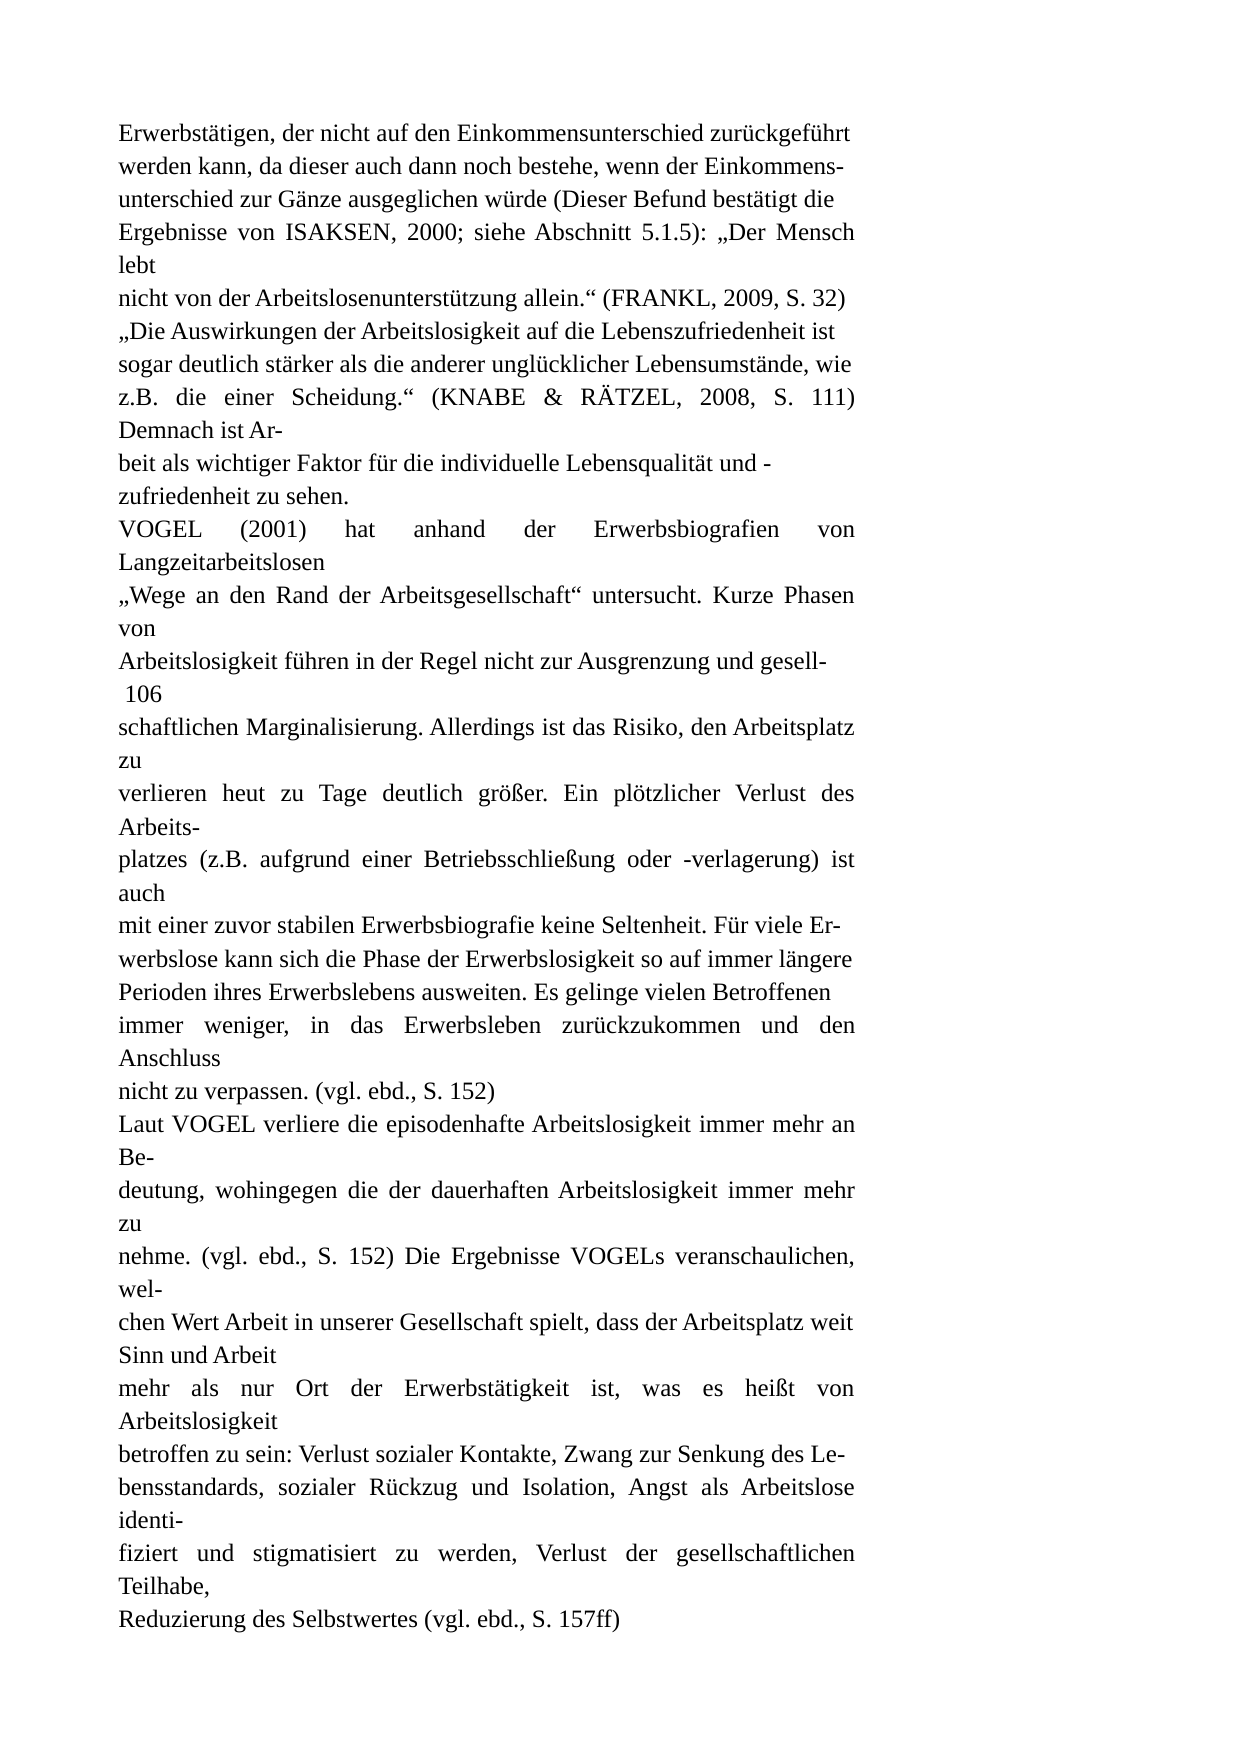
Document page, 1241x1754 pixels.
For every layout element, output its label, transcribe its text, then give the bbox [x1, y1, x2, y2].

text chen Wert Arbeit in unserer Gesellschaft spielt, dass der Arbeitsplatz weit [118, 1307, 856, 1336]
text verlieren heut zu Tage deutlich größer. Ein plötzlicher Verlust des Arbeits- [118, 778, 856, 840]
text „Wege an den Rand der Arbeitsgesellschaft“ untersucht. Kurze Phasen von [118, 580, 856, 642]
text werden kann, da dieser auch dann noch bestehe, wenn der Einkommens- [118, 151, 856, 180]
text beit als wichtiger Faktor für die individuelle Lebensqualität und - [118, 448, 856, 477]
text Perioden ihres Erwerbslebens ausweiten. Es gelinge vielen Betroffenen [118, 977, 856, 1005]
text z.B. die einer Scheidung.“ (KNABE & RÄTZEL, 2008, S. 111) Demnach ist Ar- [118, 382, 856, 444]
text schaftlichen Marginalisierung. Allerdings ist das Risiko, den Arbeitsplatz zu [118, 712, 856, 774]
text nicht zu verpassen. (vgl. ebd., S. 152) [118, 1076, 856, 1104]
text Sinn und Arbeit [118, 1340, 856, 1369]
text platzes (z.B. aufgrund einer Betriebsschließung oder -verlagerung) ist auch [118, 844, 856, 906]
text Laut VOGEL verliere die episodenhafte Arbeitslosigkeit immer mehr an Be- [118, 1109, 856, 1171]
text zufriedenheit zu sehen. [118, 481, 856, 510]
text VOGEL (2001) hat anhand der Erwerbsbiografien von Langzeitarbeitslosen [118, 514, 856, 576]
text werbslose kann sich die Phase der Erwerbslosigkeit so auf immer längere [118, 944, 856, 972]
text Arbeitslosigkeit führen in der Regel nicht zur Ausgrenzung und gesell- [118, 646, 856, 675]
text immer weniger, in das Erwerbsleben zurückzukommen und den Anschluss [118, 1010, 856, 1071]
text „Die Auswirkungen der Arbeitslosigkeit auf die Lebenszufriedenheit ist [118, 316, 856, 345]
text betroffen zu sein: Verlust sozialer Kontakte, Zwang zur Senkung des Le- [118, 1439, 856, 1468]
text nicht von der Arbeitslosenunterstützung allein.“ (FRANKL, 2009, S. 32) [118, 283, 856, 312]
text Ergebnisse von ISAKSEN, 2000; siehe Abschnitt 5.1.5): „Der Mensch lebt [118, 217, 856, 279]
text bensstandards, sozialer Rückzug und Isolation, Angst als Arbeitslose identi- [118, 1472, 856, 1534]
text fiziert und stigmatisiert zu werden, Verlust der gesellschaftlichen Teilhabe, [118, 1538, 856, 1600]
text sogar deutlich stärker als die anderer unglücklicher Lebensumstände, wie [118, 349, 856, 378]
text nehme. (vgl. ebd., S. 152) Die Ergebnisse VOGELs veranschaulichen, wel- [118, 1241, 856, 1303]
text Erwerbstätigen, der nicht auf den Einkommensunterschied zurückgeführt [118, 118, 856, 147]
text mehr als nur Ort der Erwerbstätigkeit ist, was es heißt von Arbeitslosigkeit [118, 1373, 856, 1435]
text Reduzierung des Selbstwertes (vgl. ebd., S. 157ff) [118, 1604, 856, 1633]
text deutung, wohingegen die der dauerhaften Arbeitslosigkeit immer mehr zu [118, 1175, 856, 1237]
text 106 [118, 679, 856, 708]
text mit einer zuvor stabilen Erwerbsbiografie keine Seltenheit. Für viele Er- [118, 911, 856, 939]
text unterschied zur Gänze ausgeglichen würde (Dieser Befund bestätigt die [118, 184, 856, 213]
